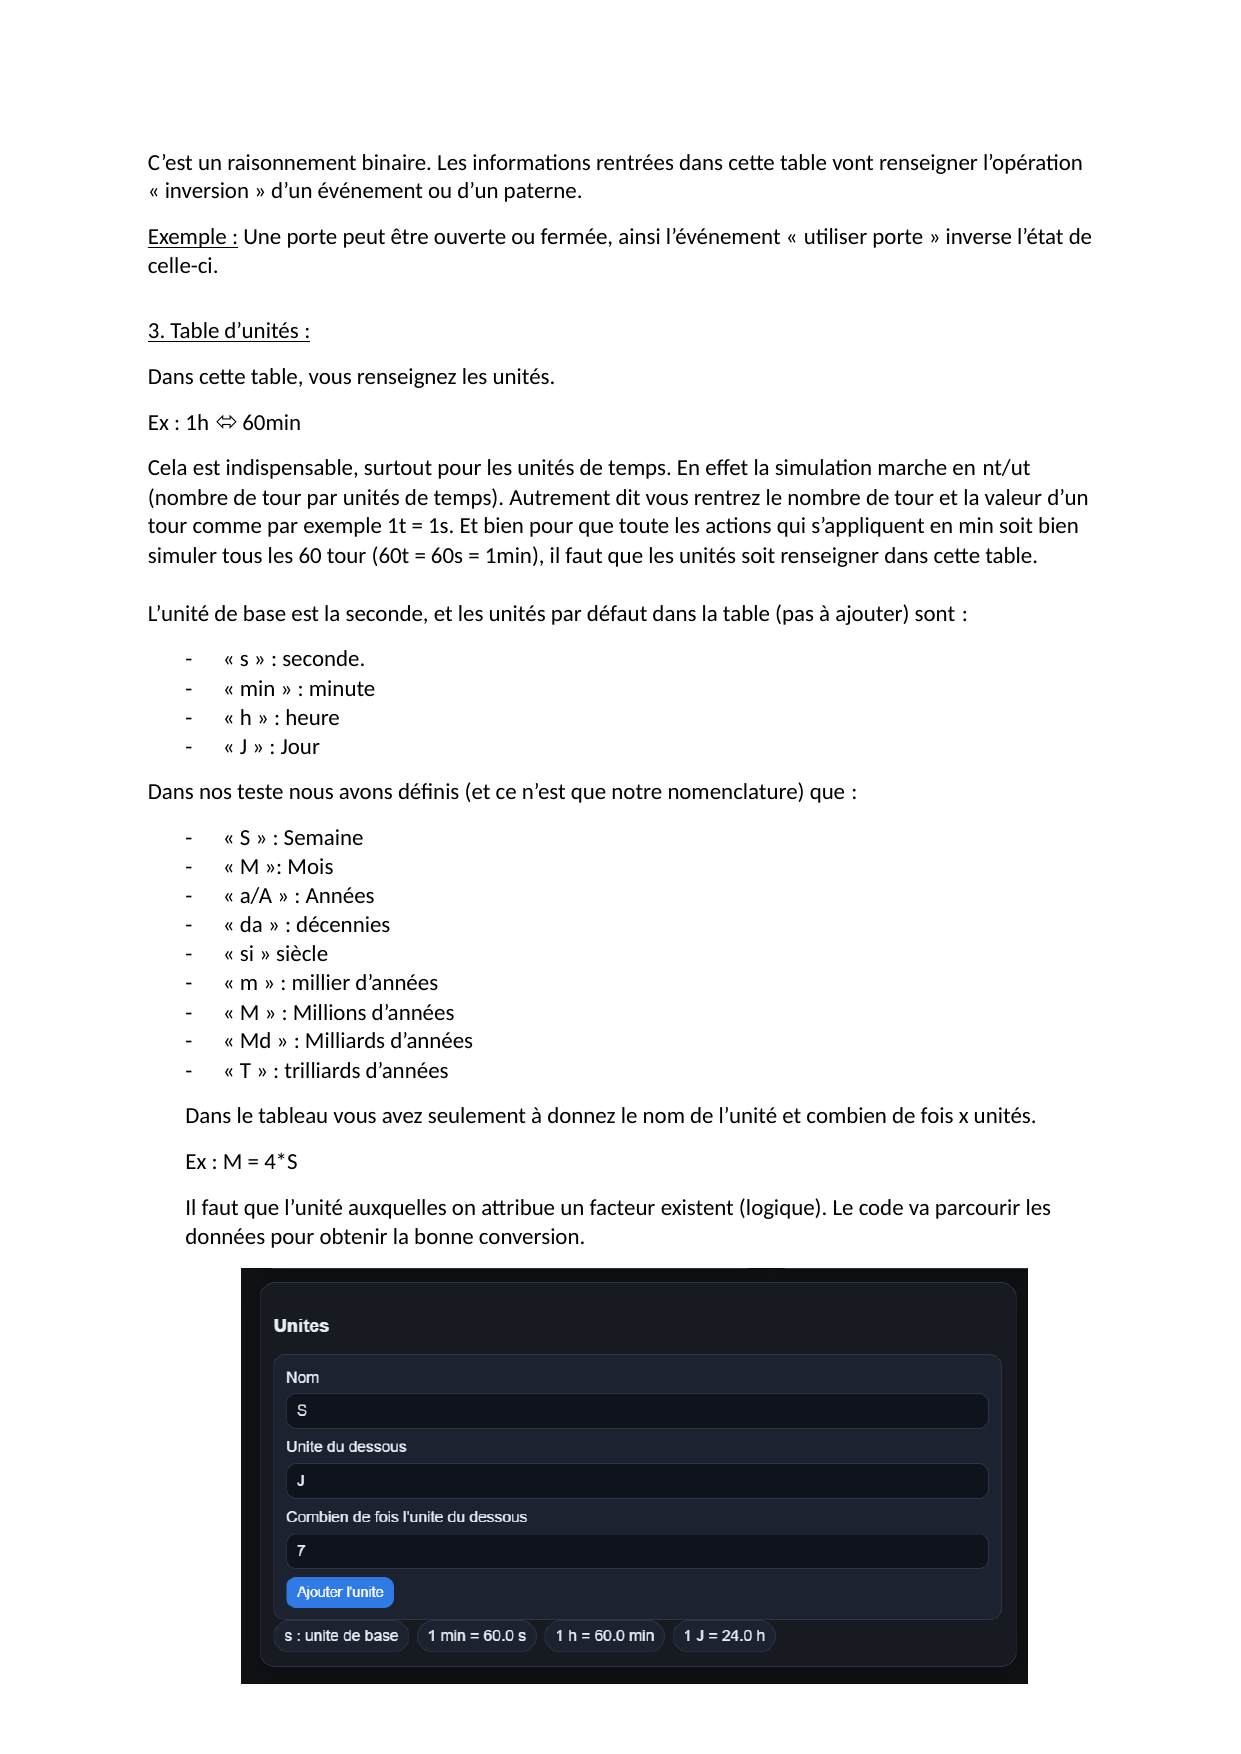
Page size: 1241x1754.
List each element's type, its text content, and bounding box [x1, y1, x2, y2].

list « da » : décennies [185, 910, 1093, 938]
list « h » : heure [185, 703, 1093, 731]
text Exemple : Une porte peut être ouverte ou fermée, ainsi l’événement « utiliser porte » inverse l’état de celle-ci. [148, 222, 1093, 279]
list « m » : millier d’années [185, 968, 1093, 997]
list « M » : Millions d’années [185, 998, 1093, 1026]
text Ex : 1h  60min [148, 408, 1093, 436]
text Il faut que l’unité auxquelles on attribue un facteur existent (logique). Le code va parcourir les données pour obtenir la bonne conversion. [185, 1193, 1093, 1250]
text Dans cette table, vous renseignez les unités. [148, 362, 1093, 390]
list « min » : minute [185, 674, 1093, 702]
text Ex : M = 4*S [185, 1147, 1093, 1175]
picture [241, 1268, 1028, 1684]
list « J » : Jour [185, 732, 1093, 760]
text Cela est indispensable, surtout pour les unités de temps. En effet la simulation marche en nt/ut (nombre de tour par unités de temps). Autrement dit vous rentrez le nombre de tour et la valeur d’un tour comme par exemple 1t = 1s. Et bien pour que toute les actions qui s’appliquent en min soit bien simuler tous les 60 tour (60t = 60s = 1min), il faut que les unités soit renseigner dans cette table. L’unité de base est la seconde, et les unités par défaut dans la table (pas à ajouter) sont : [148, 453, 1093, 627]
list « si » siècle [185, 939, 1093, 967]
list « M »: Mois [185, 852, 1093, 880]
text Dans le tableau vous avez seulement à donnez le nom de l’unité et combien de fois x unités. [185, 1101, 1093, 1129]
list « S » : Semaine [185, 823, 1093, 851]
list « T » : trilliards d’années [185, 1056, 1093, 1084]
text C’est un raisonnement binaire. Les informations rentrées dans cette table vont renseigner l’opération « inversion » d’un événement ou d’un paterne. [148, 148, 1093, 205]
list « a/A » : Années [185, 881, 1093, 909]
text Dans nos teste nous avons définis (et ce n’est que notre nomenclature) que : [148, 777, 1093, 806]
list « Md » : Milliards d’années [185, 1027, 1093, 1055]
text 3. Table d’unités : [148, 316, 1093, 344]
list « s » : seconde. [185, 644, 1093, 673]
